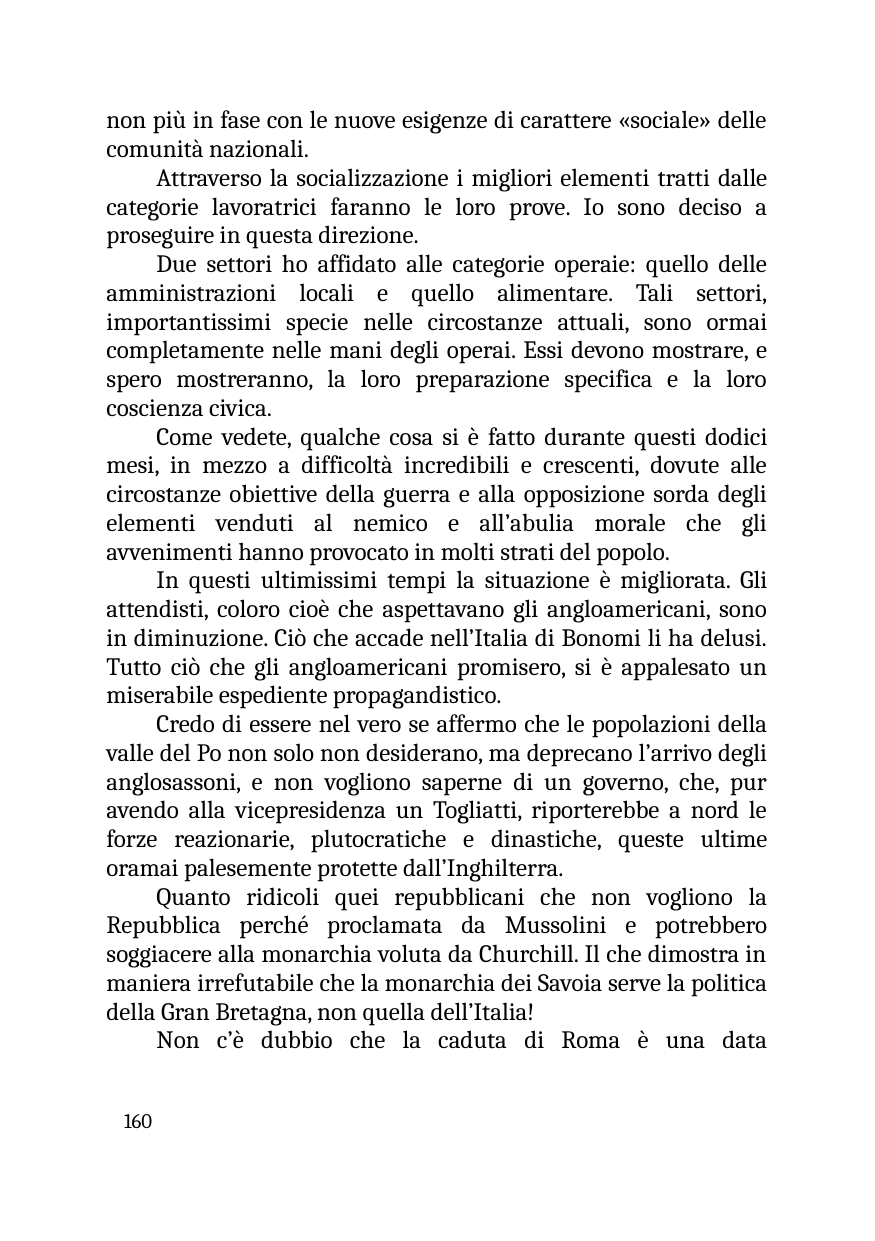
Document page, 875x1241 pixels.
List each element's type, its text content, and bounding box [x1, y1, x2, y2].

text non più in fase con le nuove esigenze di carattere «sociale» delle comunità nazionali. [106, 106, 768, 164]
text Quanto ridicoli quei repubblicani che non vogliono la Repubblica perché proclamata da Mussolini e potrebbero soggiacere alla monarchia voluta da Churchill. Il che dimostra in maniera irrefutabile che la monarchia dei Savoia serve la politica della Gran Bretagna, non quella dell’Italia! [106, 882, 768, 1026]
text Come vedete, qualche cosa si è fatto durante questi dodici mesi, in mezzo a difficoltà incredibili e crescenti, dovute alle circostanze obiettive della guerra e alla opposizione sorda degli elementi venduti al nemico e all’abulia morale che gli avvenimenti hanno provocato in molti strati del popolo. [106, 422, 768, 566]
text Non c’è dubbio che la caduta di Roma è una data [106, 1026, 768, 1055]
text Credo di essere nel vero se affermo che le popolazioni della valle del Po non solo non desiderano, ma deprecano l’arrivo degli anglosassoni, e non vogliono saperne di un governo, che, pur avendo alla vicepresidenza un Togliatti, riporterebbe a nord le forze reazionarie, plutocratiche e dinastiche, queste ultime oramai palesemente protette dall’Inghilterra. [106, 710, 768, 882]
text Due settori ho affidato alle categorie operaie: quello delle amministrazioni locali e quello alimentare. Tali settori, importantissimi specie nelle circostanze attuali, sono ormai completamente nelle mani degli operai. Essi devono mostrare, e spero mostreranno, la loro preparazione specifica e la loro coscienza civica. [106, 250, 768, 422]
text Attraverso la socializzazione i migliori elementi tratti dalle categorie lavoratrici faranno le loro prove. Io sono deciso a proseguire in questa direzione. [106, 164, 768, 250]
text In questi ultimissimi tempi la situazione è migliorata. Gli attendisti, coloro cioè che aspettavano gli angloamericani, sono in diminuzione. Ciò che accade nell’Italia di Bonomi li ha delusi. Tutto ciò che gli angloamericani promisero, si è appalesato un miserabile espediente propagandistico. [106, 566, 768, 710]
